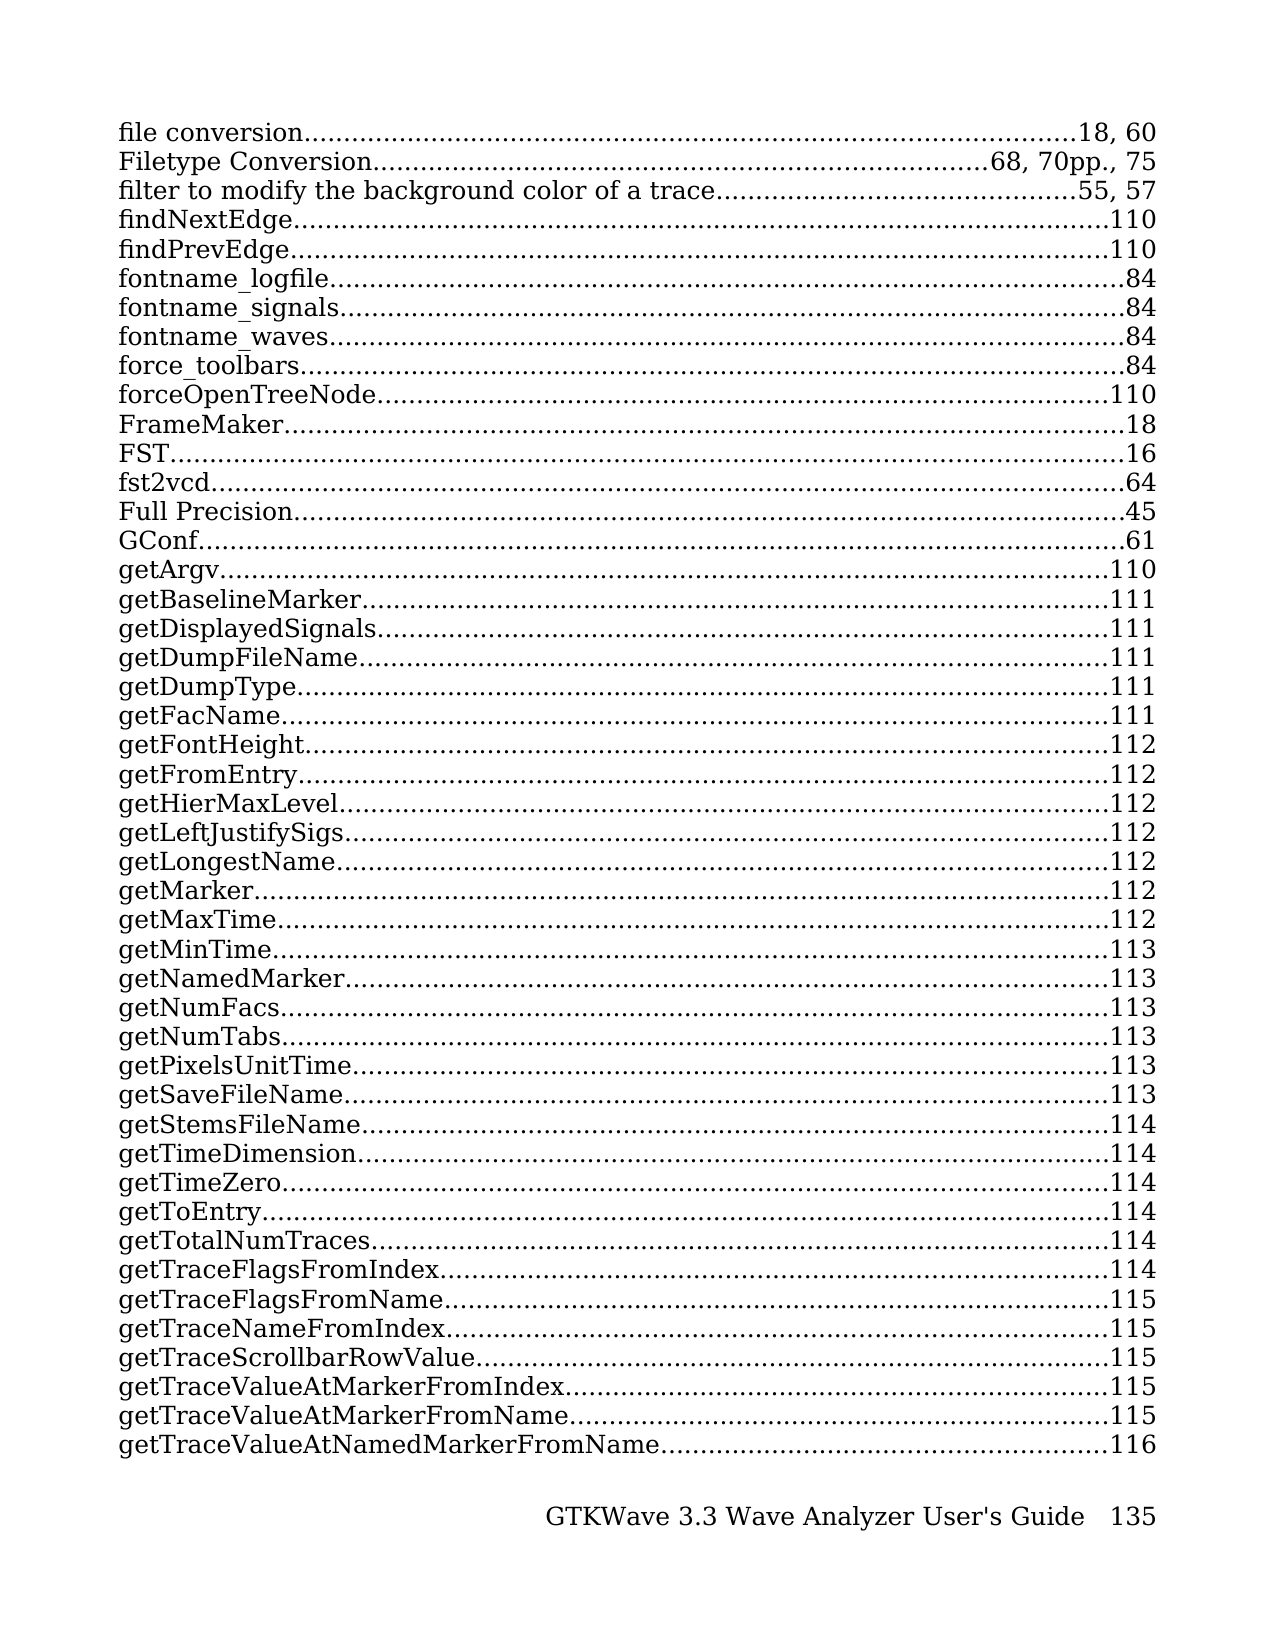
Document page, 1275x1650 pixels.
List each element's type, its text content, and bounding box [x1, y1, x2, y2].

text getToEntry 114 [118, 1197, 1157, 1226]
text getDisplayedSignals 111 [118, 614, 1157, 643]
text getHierMaxLevel 112 [118, 789, 1157, 818]
text getNamedMarker 113 [118, 964, 1157, 993]
text getNumFacs 113 [118, 993, 1157, 1022]
text getNumTabs 113 [118, 1022, 1157, 1051]
text getTimeZero 114 [118, 1168, 1157, 1197]
text getTraceValueAtMarkerFromName 115 [118, 1401, 1157, 1431]
text fontname_logfile 84 [118, 264, 1157, 293]
text getLeftJustifySigs 112 [118, 818, 1157, 847]
text getTraceFlagsFromIndex 114 [118, 1256, 1157, 1285]
text getFromEntry 112 [118, 760, 1157, 789]
text getTraceFlagsFromName 115 [118, 1285, 1157, 1314]
text fontname_signals 84 [118, 293, 1157, 322]
text getTraceNameFromIndex 115 [118, 1314, 1157, 1343]
text getMinTime 113 [118, 935, 1157, 964]
text getFontHeight 112 [118, 731, 1157, 760]
text getArgv 110 [118, 556, 1157, 585]
text getMaxTime 112 [118, 906, 1157, 935]
text forceOpenTreeNode 110 [118, 381, 1157, 410]
text getFacName 111 [118, 701, 1157, 731]
text findNextEdge 110 [118, 206, 1157, 235]
text getDumpFileName 111 [118, 643, 1157, 672]
text getTraceValueAtMarkerFromIndex 115 [118, 1372, 1157, 1401]
text getTimeDimension 114 [118, 1139, 1157, 1168]
text getSaveFileName 113 [118, 1081, 1157, 1110]
text findPrevEdge 110 [118, 235, 1157, 264]
text getMarker 112 [118, 876, 1157, 906]
text fst2vcd 64 [118, 468, 1157, 497]
text getTotalNumTraces 114 [118, 1226, 1157, 1256]
text filter to modify the background color of a trace 55, 57 [118, 176, 1157, 206]
text force_toolbars 84 [118, 351, 1157, 381]
text file conversion 18, 60 [118, 118, 1157, 147]
text getBaselineMarker 111 [118, 585, 1157, 614]
text getStemsFileName 114 [118, 1110, 1157, 1139]
text Filetype Conversion 68, 70pp., 75 [118, 147, 1157, 176]
text GConf 61 [118, 526, 1157, 556]
text Full Precision 45 [118, 497, 1157, 526]
text getTraceValueAtNamedMarkerFromName 116 [118, 1431, 1157, 1460]
text fontname_waves 84 [118, 322, 1157, 351]
text getDumpType 111 [118, 672, 1157, 701]
text FST 16 [118, 439, 1157, 468]
text FrameMaker 18 [118, 410, 1157, 439]
text getTraceScrollbarRowValue 115 [118, 1343, 1157, 1372]
text getLongestName 112 [118, 847, 1157, 876]
text getPixelsUnitTime 113 [118, 1051, 1157, 1081]
